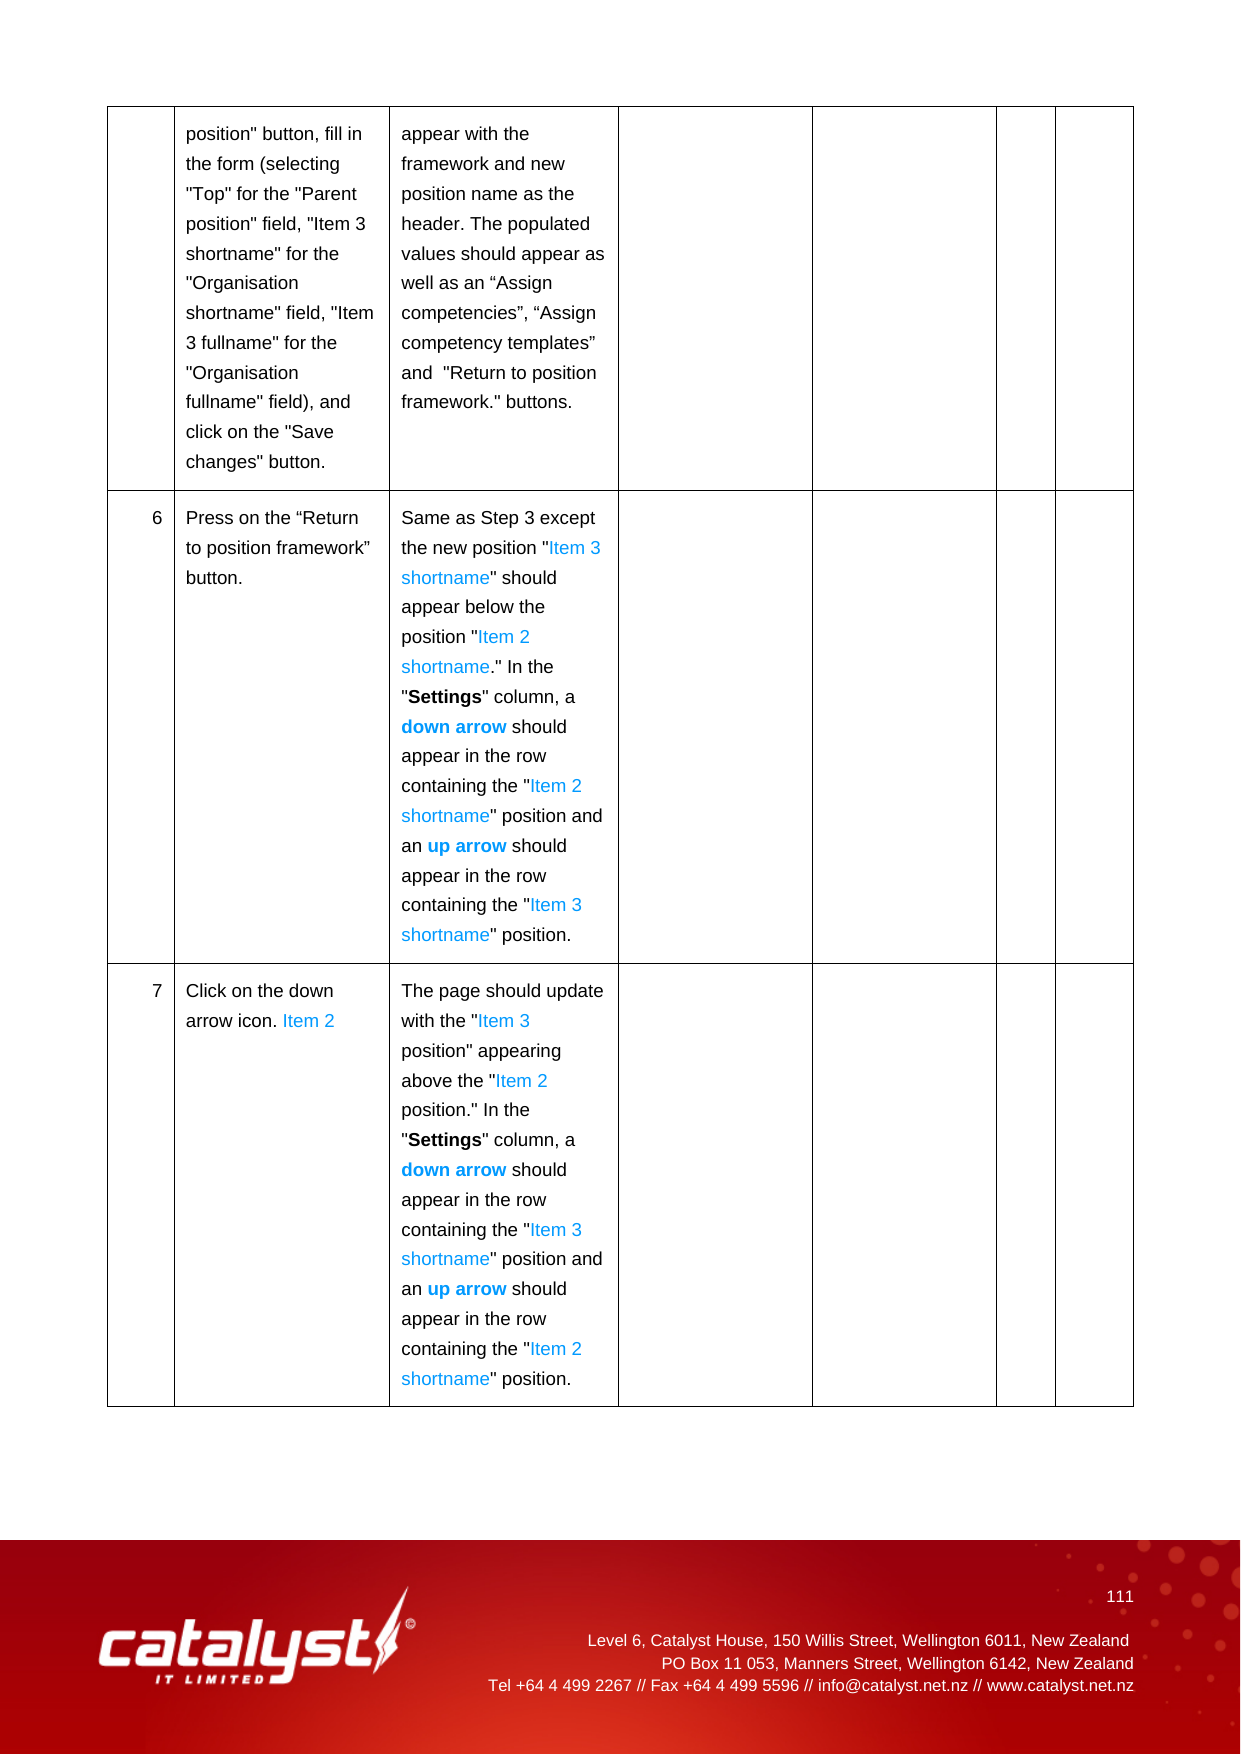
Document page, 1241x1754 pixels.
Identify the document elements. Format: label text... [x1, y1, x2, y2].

table_cell [619, 107, 812, 490]
table_cell [997, 107, 1055, 490]
table_cell position" button, fill in the form (selecting "Top" for the "Parent position" field, "Item 3 shortname" for the "Organisation shortname" field, "Item 3 fullname" for the "Organisation fullname" field), and click on the "Save changes" button. [175, 107, 389, 490]
table_cell [1056, 491, 1133, 963]
table_cell [813, 107, 996, 490]
table_cell Same as Step 3 except the new position "Item 3 shortname" should appear below the position "Item 2 shortname." In the "Settings" column, a down arrow should appear in the row containing the "Item 2 shortname" position and an up arrow should appear in the row containing the "Item 3 shortname" position. [390, 491, 618, 963]
table_cell [997, 491, 1055, 963]
picture [0, 1540, 1241, 1754]
table_cell appear with the framework and new position name as the header. The populated values should appear as well as an “Assign competencies”, “Assign competency templates” and "Return to position framework." buttons. [390, 107, 618, 490]
table_cell [997, 964, 1055, 1406]
table_cell [1056, 107, 1133, 490]
table_cell 7 [108, 964, 174, 1406]
table_cell [108, 107, 174, 490]
table_cell [813, 491, 996, 963]
table_cell Click on the down arrow icon. Item 2 [175, 964, 389, 1406]
table_cell [619, 491, 812, 963]
table_cell [1056, 964, 1133, 1406]
table_cell [619, 964, 812, 1406]
table_cell Press on the “Return to position framework” button. [175, 491, 389, 963]
table_cell 6 [108, 491, 174, 963]
table_cell [813, 964, 996, 1406]
table_cell The page should update with the "Item 3 position" appearing above the "Item 2 position." In the "Settings" column, a down arrow should appear in the row containing the "Item 3 shortname" position and an up arrow should appear in the row containing the "Item 2 shortname" position. [390, 964, 618, 1406]
